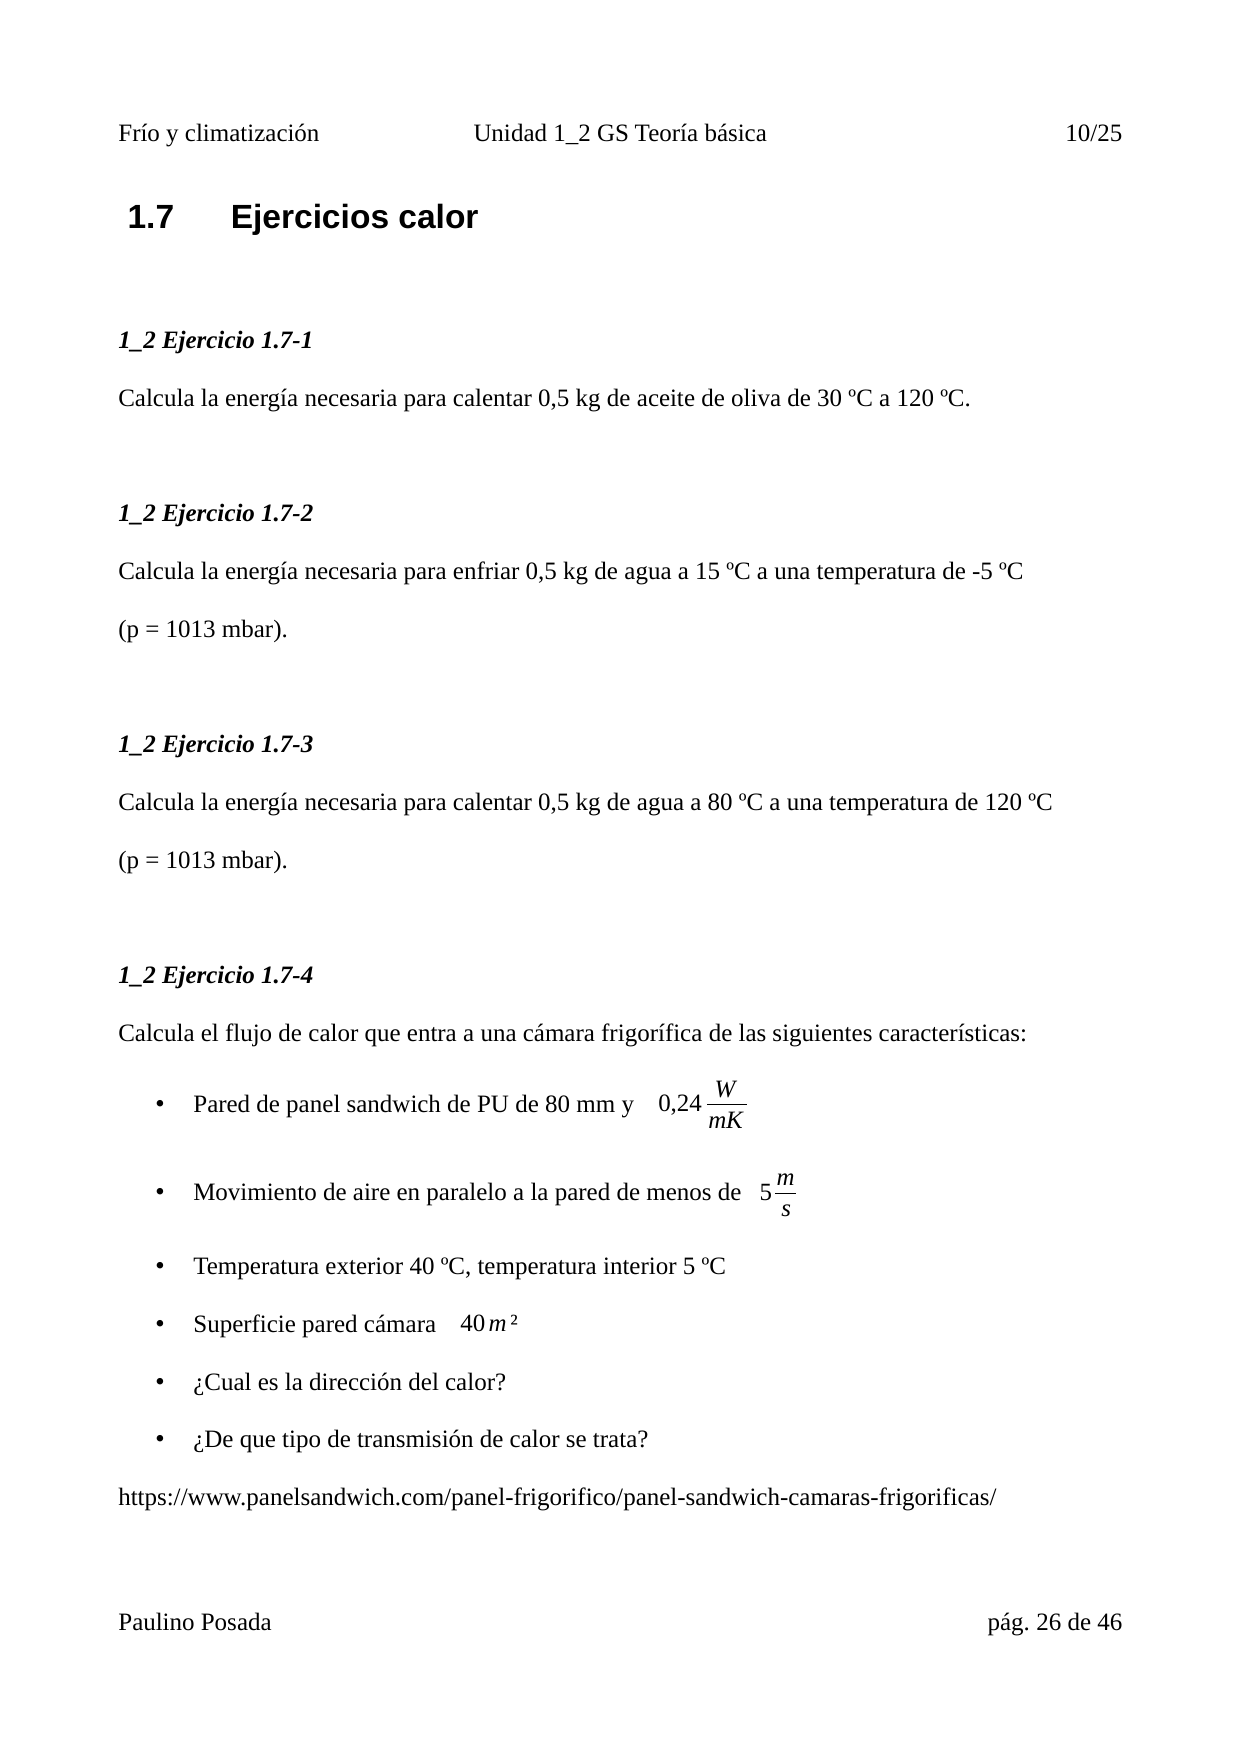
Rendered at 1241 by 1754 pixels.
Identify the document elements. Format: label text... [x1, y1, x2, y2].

text 1_2 Ejercicio 1.7-3 [118, 729, 1122, 758]
text (p = 1013 mbar). [118, 614, 1122, 643]
text Calcula la energía necesaria para enfriar 0,5 kg de agua a 15 ºC a una temperatura de -5 ºC [118, 556, 1122, 585]
text https://www.panelsandwich.com/panel-frigorifico/panel-sandwich-camaras-frigorificas/ [118, 1482, 1122, 1511]
text Calcula la energía necesaria para calentar 0,5 kg de agua a 80 ºC a una temperatura de 120 ºC [118, 787, 1122, 816]
list Temperatura exterior 40 ºC, temperatura interior 5 ºC [156, 1251, 1122, 1280]
text Calcula la energía necesaria para calentar 0,5 kg de aceite de oliva de 30 ºC a 120 ºC. [118, 383, 1122, 412]
subtitle Ejercicios calor [118, 197, 1122, 236]
list Superficie pared cámara [156, 1309, 1122, 1338]
text 1_2 Ejercicio 1.7-1 [118, 325, 1122, 354]
list ¿Cual es la dirección del calor? [156, 1367, 1122, 1396]
list Pared de panel sandwich de PU de 80 mm y [156, 1076, 1122, 1134]
text (p = 1013 mbar). [118, 845, 1122, 873]
list ¿De que tipo de transmisión de calor se trata? [156, 1424, 1122, 1453]
list Movimiento de aire en paralelo a la pared de menos de [156, 1163, 1122, 1222]
text Calcula el flujo de calor que entra a una cámara frigorífica de las siguientes características: [118, 1018, 1122, 1047]
text 1_2 Ejercicio 1.7-2 [118, 498, 1122, 527]
text 1_2 Ejercicio 1.7-4 [118, 960, 1122, 989]
